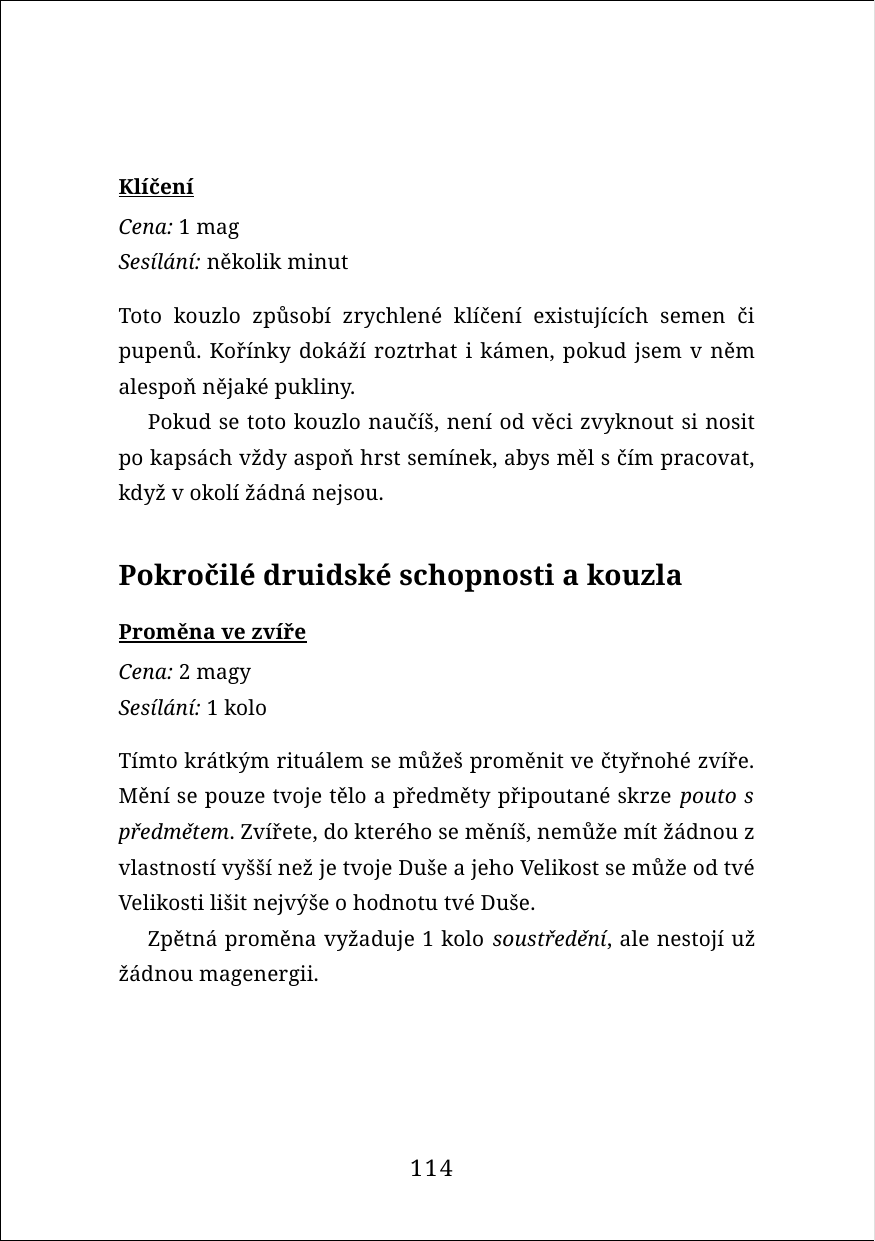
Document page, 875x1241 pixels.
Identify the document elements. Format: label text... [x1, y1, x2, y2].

subtitle Pokročilé druidské schopnosti a kouzla [118, 555, 756, 593]
subtitle Proměna ve zvíře [118, 617, 756, 646]
subtitle Klíčení [118, 172, 756, 200]
text Tímto krátkým rituálem se můžeš proměnit ve čtyřnohé zvíře. Mění se pouze tvoje tělo a předměty připoutané skrze pouto s předmětem. Zvířete, do kterého se měníš, nemůže mít žádnou z vlastností vyšší než je tvoje Duše a jeho Velikost se může od tvé Velikosti lišit nejvýše o hodnotu tvé Duše. Zpětná proměna vyžaduje 1 kolo soustředění, ale nestojí už žádnou magenergii. [118, 746, 756, 988]
text Cena: 1 mag Sesílání: několik minut [118, 212, 756, 276]
text Toto kouzlo způsobí zrychlené klíčení existujících semen či pupenů. Kořínky dokáží roztrhat i kámen, pokud jsem v něm alespoň nějaké pukliny. Pokud se toto kouzlo naučíš, není od věci zvyknout si nosit po kapsách vždy aspoň hrst semínek, abys měl s čím pracovat, když v okolí žádná nejsou. [118, 301, 756, 507]
text Cena: 2 magy Sesílání: 1 kolo [118, 657, 756, 721]
